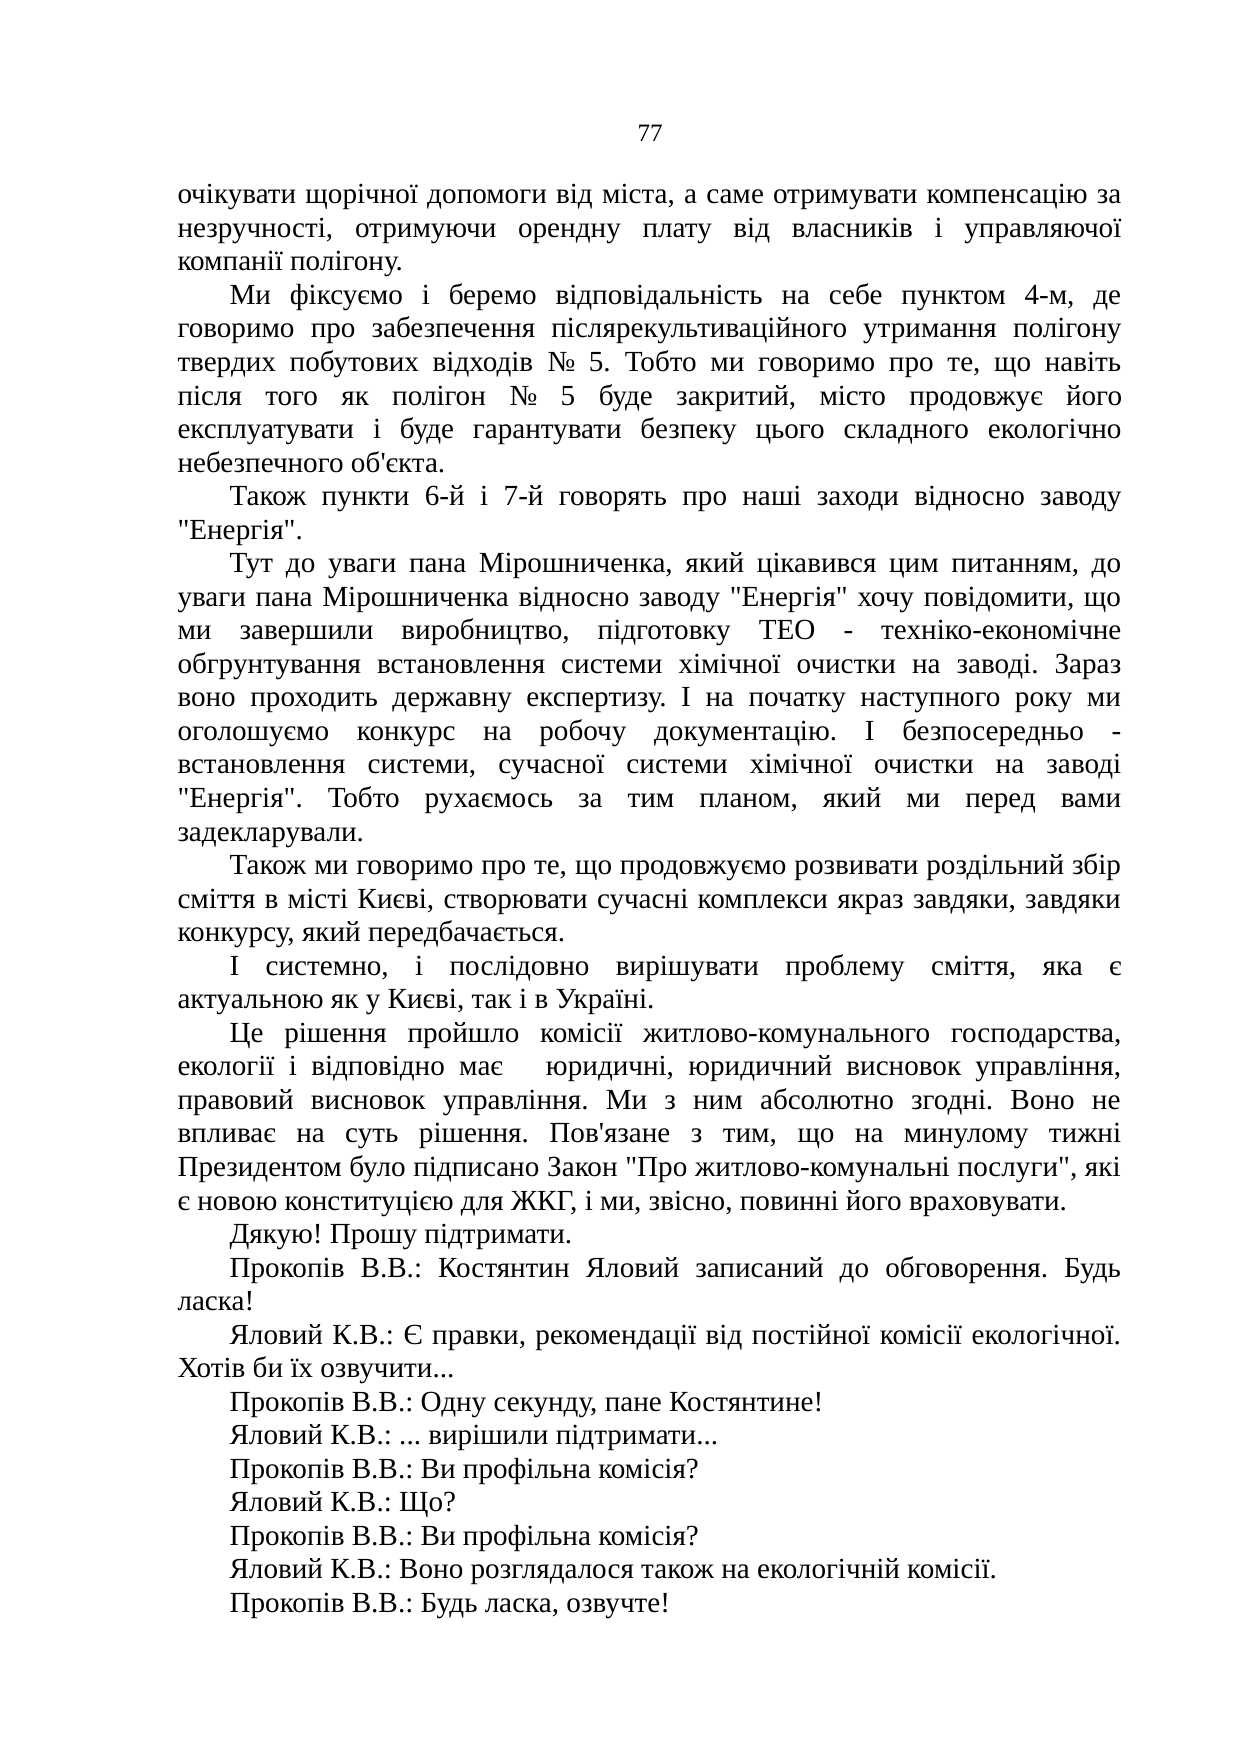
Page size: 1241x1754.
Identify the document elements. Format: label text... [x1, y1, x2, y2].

text Яловий К.В.: Воно розглядалося також на екологічній комісії. [177, 1552, 1122, 1585]
text Яловий К.В.: Є правки, рекомендації від постійної комісії екологічної. Хотів би їх озвучити... [177, 1317, 1122, 1384]
text Прокопів В.В.: Костянтин Яловий записаний до обговорення. Будь ласка! [177, 1250, 1122, 1317]
text Прокопів В.В.: Ви профільна комісія? [177, 1451, 1122, 1484]
text Яловий К.В.: ... вирішили підтримати... [177, 1417, 1122, 1451]
text Також ми говоримо про те, що продовжуємо розвивати роздільний збір сміття в місті Києві, створювати сучасні комплекси якраз завдяки, завдяки конкурсу, який передбачається. [177, 847, 1122, 948]
text Це рішення пройшло комісії житлово-комунального господарства, екології і відповідно має юридичні, юридичний висновок управління, правовий висновок управління. Ми з ним абсолютно згодні. Воно не впливає на суть рішення. Пов'язане з тим, що на минулому тижні Президентом було підписано Закон "Про житлово-комунальні послуги", які є новою конституцією для ЖКГ, і ми, звісно, повинні його враховувати. [177, 1015, 1122, 1216]
text Дякую! Прошу підтримати. [177, 1216, 1122, 1250]
text І системно, і послідовно вирішувати проблему сміття, яка є актуальною як у Києві, так і в Україні. [177, 948, 1122, 1015]
text Ми фіксуємо і беремо відповідальність на себе пунктом 4-м, де говоримо про забезпечення післярекультиваційного утримання полігону твердих побутових відходів № 5. Тобто ми говоримо про те, що навіть після того як полігон № 5 буде закритий, місто продовжує його експлуатувати і буде гарантувати безпеку цього складного екологічно небезпечного об'єкта. [177, 277, 1122, 478]
text Тут до уваги пана Мірошниченка, який цікавився цим питанням, до уваги пана Мірошниченка відносно заводу "Енергія" хочу повідомити, що ми завершили виробництво, підготовку ТЕО - техніко-економічне обгрунтування встановлення системи хімічної очистки на заводі. Зараз воно проходить державну експертизу. І на початку наступного року ми оголошуємо конкурс на робочу документацію. І безпосередньо - встановлення системи, сучасної системи хімічної очистки на заводі "Енергія". Тобто рухаємось за тим планом, який ми перед вами задекларували. [177, 545, 1122, 847]
text Прокопів В.В.: Одну секунду, пане Костянтине! [177, 1384, 1122, 1417]
text Прокопів В.В.: Будь ласка, озвучте! [177, 1585, 1122, 1619]
text Також пункти 6-й і 7-й говорять про наші заходи відносно заводу "Енергія". [177, 478, 1122, 545]
text Яловий К.В.: Що? [177, 1484, 1122, 1518]
text очікувати щорічної допомоги від міста, а саме отримувати компенсацію за незручності, отримуючи орендну плату від власників і управляючої компанії полігону. [177, 176, 1122, 277]
text Прокопів В.В.: Ви профільна комісія? [177, 1518, 1122, 1552]
